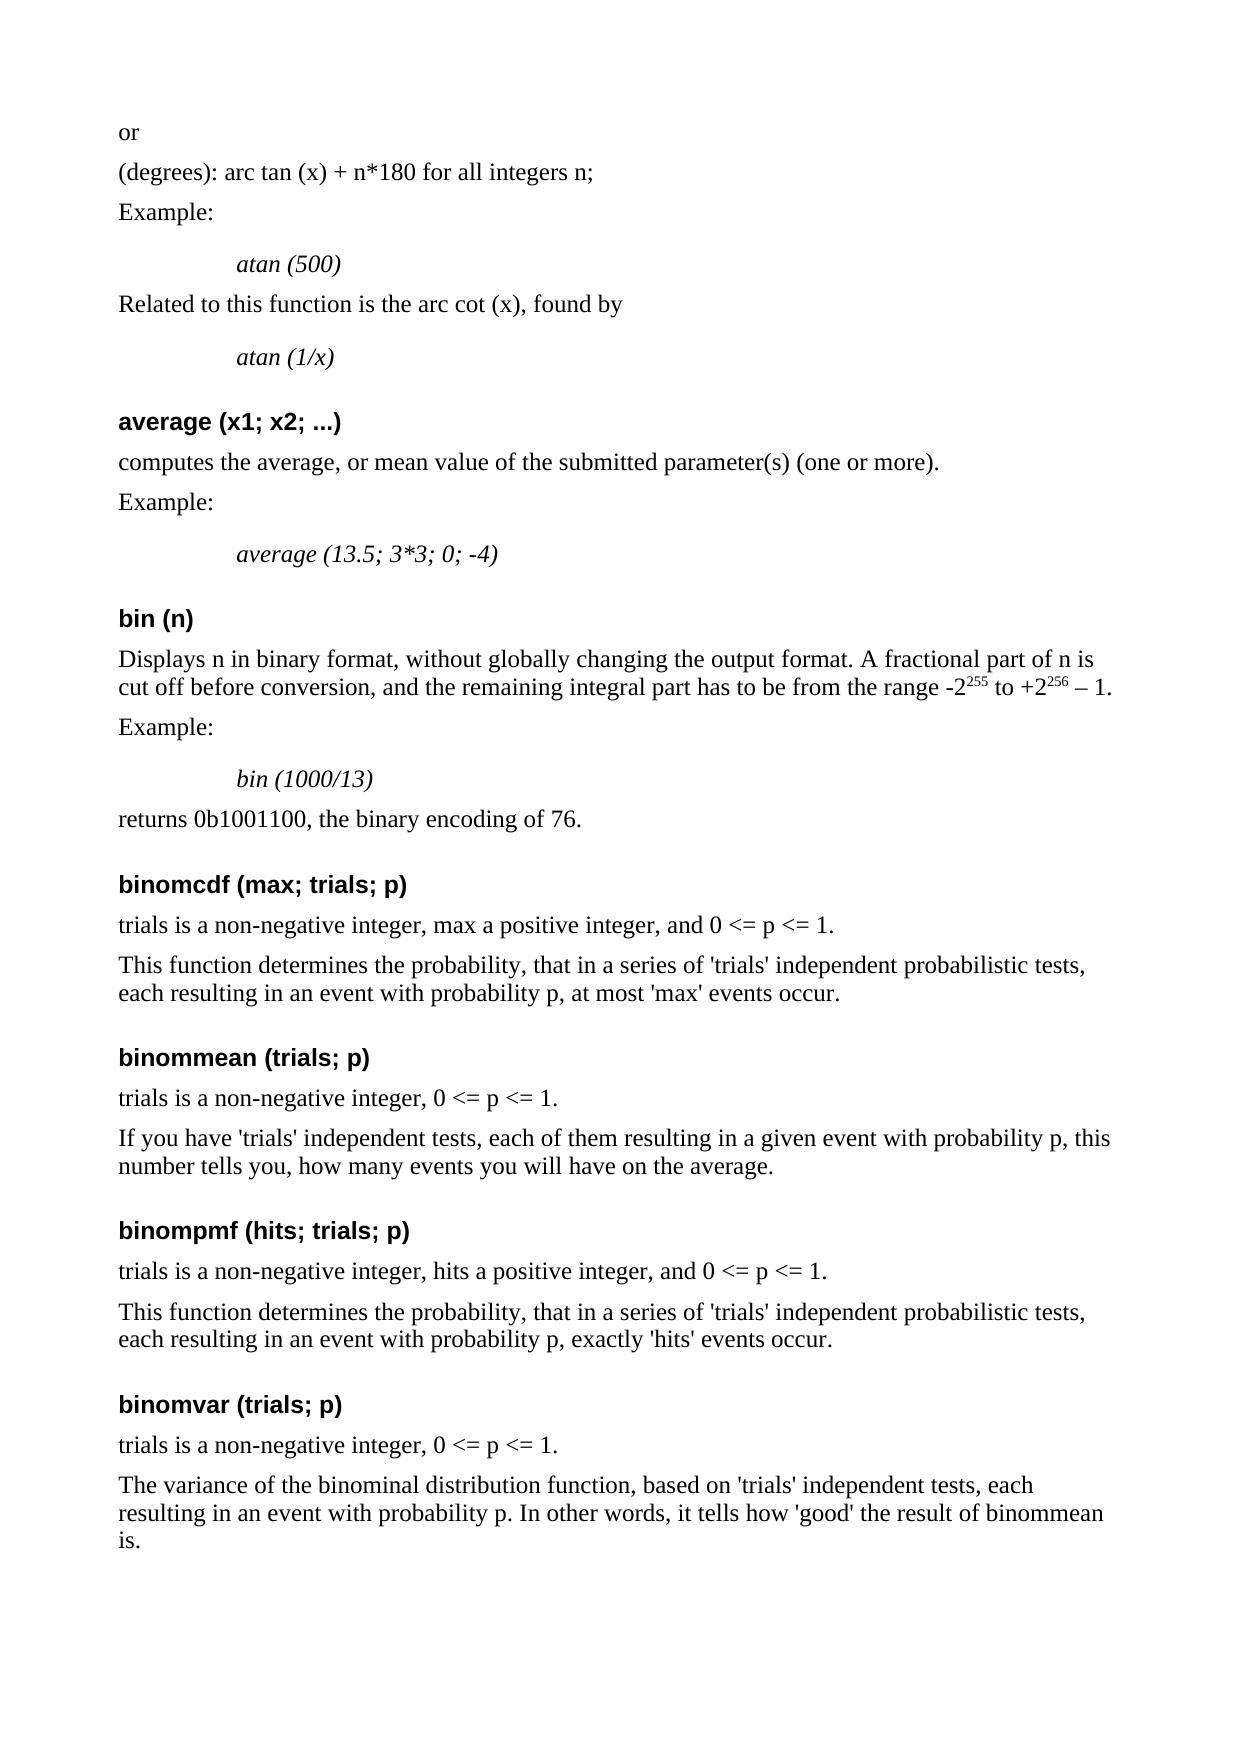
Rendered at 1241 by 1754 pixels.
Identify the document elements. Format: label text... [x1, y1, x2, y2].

subtitle binommean (trials; p) [118, 1044, 1122, 1072]
text returns 0b1001100, the binary encoding of 76. [118, 805, 1122, 833]
text trials is a non-negative integer, 0 <= p <= 1. [118, 1431, 1122, 1458]
text Example: [118, 488, 1122, 516]
text average (13.5; 3*3; 0; -4) [236, 540, 1122, 568]
subtitle bin (n) [118, 605, 1122, 633]
text Example: [118, 713, 1122, 741]
subtitle binompmf (hits; trials; p) [118, 1217, 1122, 1245]
subtitle average (x1; x2; ...) [118, 408, 1122, 435]
text Example: [118, 198, 1122, 226]
text The variance of the binominal distribution function, based on 'trials' independent tests, each resulting in an event with probability p. In other words, it tells how 'good' the result of binommean is. [118, 1471, 1122, 1554]
text trials is a non-negative integer, max a positive integer, and 0 <= p <= 1. [118, 911, 1122, 938]
text bin (1000/13) [236, 765, 1122, 793]
text computes the average, or mean value of the submitted parameter(s) (one or more). [118, 448, 1122, 476]
text Displays n in binary format, without globally changing the output format. A fractional part of n is cut off before conversion, and the remaining integral part has to be from the range -2255 to +2256 – 1. [118, 645, 1122, 701]
text trials is a non-negative integer, hits a positive integer, and 0 <= p <= 1. [118, 1257, 1122, 1285]
text This function determines the probability, that in a series of 'trials' independent probabilistic tests, each resulting in an event with probability p, at most 'max' events occur. [118, 951, 1122, 1006]
text (degrees): arc tan (x) + n*180 for all integers n; [118, 158, 1122, 186]
text atan (500) [236, 251, 1122, 278]
text This function determines the probability, that in a series of 'trials' independent probabilistic tests, each resulting in an event with probability p, exactly 'hits' events occur. [118, 1298, 1122, 1353]
subtitle binomcdf (max; trials; p) [118, 871, 1122, 898]
text If you have 'trials' independent tests, each of them resulting in a given event with probability p, this number tells you, how many events you will have on the average. [118, 1124, 1122, 1180]
text atan (1/x) [236, 343, 1122, 370]
text trials is a non-negative integer, 0 <= p <= 1. [118, 1084, 1122, 1112]
text Related to this function is the arc cot (x), found by [118, 291, 1122, 318]
text or [118, 118, 1122, 146]
subtitle binomvar (trials; p) [118, 1391, 1122, 1418]
